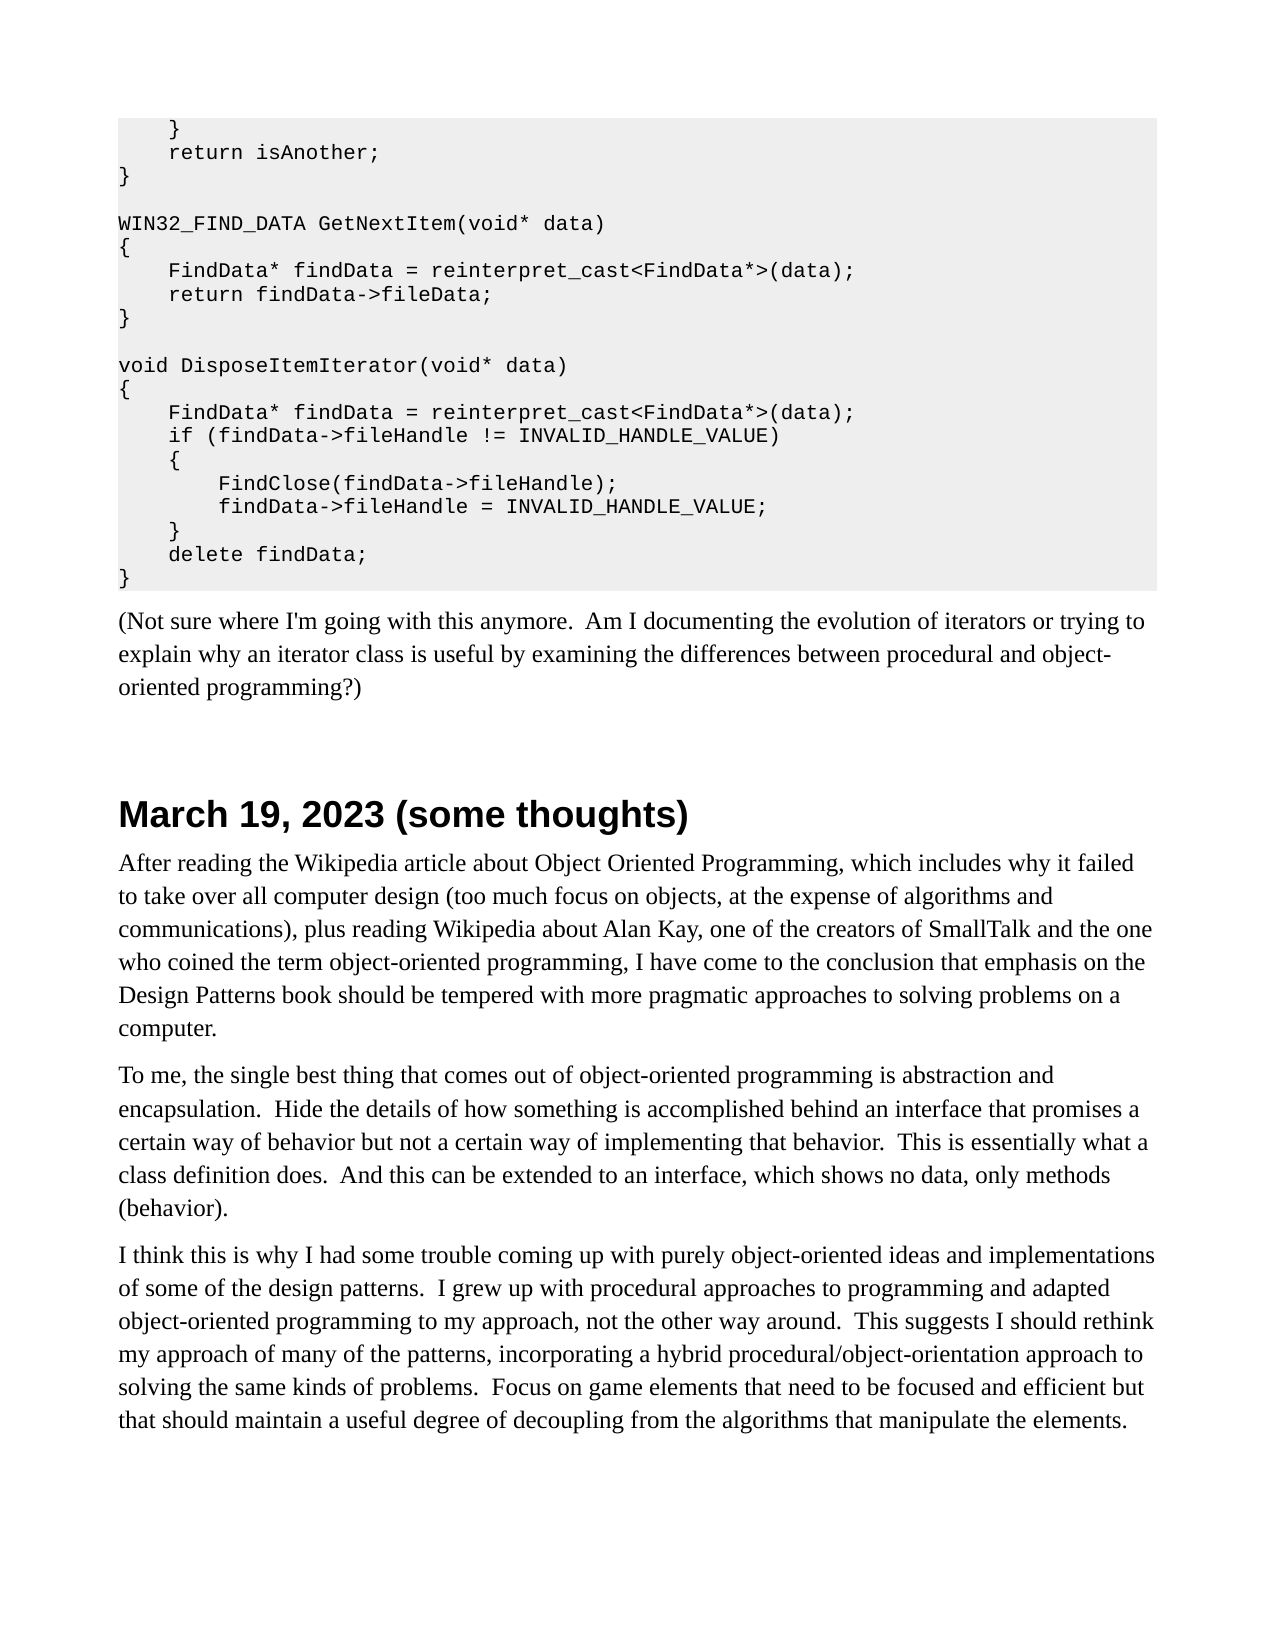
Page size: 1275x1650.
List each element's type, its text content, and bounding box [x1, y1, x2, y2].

text return findData->fileData; [118, 284, 1157, 307]
text } [118, 165, 1157, 189]
text } [118, 307, 1157, 331]
text if (findData->fileHandle != INVALID_HANDLE_VALUE) [118, 426, 1157, 449]
text FindClose(findData->fileHandle); [118, 473, 1157, 496]
text { [118, 236, 1157, 260]
text (Not sure where I'm going with this anymore. Am I documenting the evolution of iterators or trying to explain why an iterator class is useful by examining the differences between procedural and object-oriented programming?) [118, 606, 1157, 701]
text } [118, 567, 1157, 591]
subtitle March 19, 2023 (some thoughts) [118, 792, 1157, 835]
text { [118, 449, 1157, 473]
text I think this is why I had some trouble coming up with purely object-oriented ideas and implementations of some of the design patterns. I grew up with procedural approaches to programming and adapted object-oriented programming to my approach, not the other way around. This suggests I should rethink my approach of many of the patterns, incorporating a hybrid procedural/object-orientation approach to solving the same kinds of problems. Focus on game elements that need to be focused and efficient but that should maintain a useful degree of decoupling from the algorithms that manipulate the elements. [118, 1240, 1157, 1434]
text After reading the Wikipedia article about Object Oriented Programming, which includes why it failed to take over all computer design (too much focus on objects, at the expense of algorithms and communications), plus reading Wikipedia about Alan Kay, one of the creators of SmallTalk and the one who coined the term object-oriented programming, I have come to the conclusion that emphasis on the Design Patterns book should be tempered with more pragmatic approaches to solving problems on a computer. [118, 848, 1157, 1042]
text } [118, 118, 1157, 142]
text WIN32_FIND_DATA GetNextItem(void* data) [118, 213, 1157, 236]
text return isAnother; [118, 142, 1157, 165]
text FindData* findData = reinterpret_cast<FindData*>(data); [118, 402, 1157, 426]
text { [118, 378, 1157, 402]
text } [118, 520, 1157, 544]
text To me, the single best thing that comes out of object-oriented programming is abstraction and encapsulation. Hide the details of how something is accomplished behind an interface that promises a certain way of behavior but not a certain way of implementing that behavior. This is essentially what a class definition does. And this can be extended to an interface, which shows no data, only methods (behavior). [118, 1061, 1157, 1221]
text findData->fileHandle = INVALID_HANDLE_VALUE; [118, 496, 1157, 520]
text FindData* findData = reinterpret_cast<FindData*>(data); [118, 260, 1157, 284]
text delete findData; [118, 544, 1157, 567]
text void DisposeItemIterator(void* data) [118, 354, 1157, 378]
